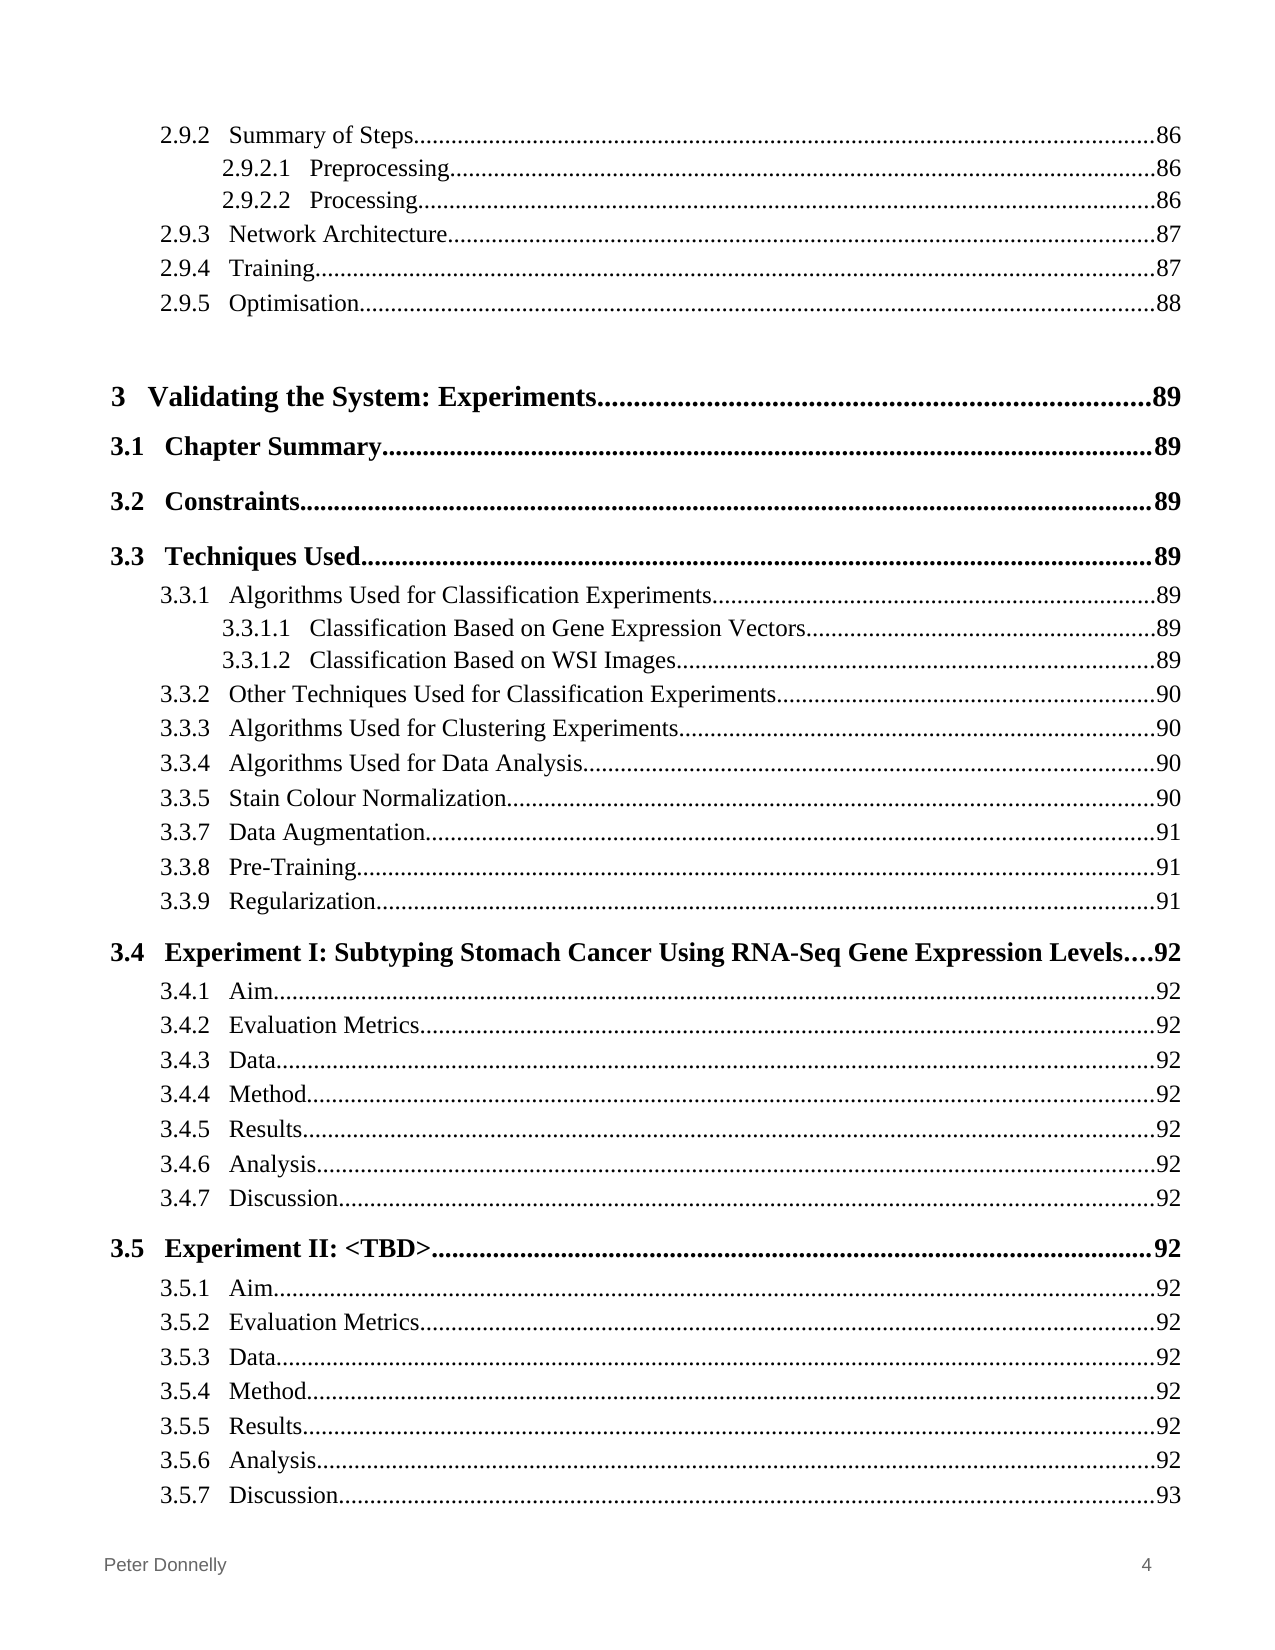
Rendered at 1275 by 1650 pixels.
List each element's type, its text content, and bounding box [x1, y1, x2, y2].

text 3.5.4 Method 92 [154, 1376, 1181, 1405]
text 3.5.1 Aim 92 [154, 1273, 1181, 1301]
text 3.4.4 Method 92 [154, 1079, 1181, 1108]
text 3.4.7 Discussion 92 [154, 1183, 1181, 1212]
text 3.4.5 Results 92 [154, 1114, 1181, 1143]
text 3.3.9 Regularization 91 [154, 886, 1181, 915]
text 3.3.2 Other Techniques Used for Classification Experiments 90 [154, 679, 1181, 708]
text 2.9.2.1 Preprocessing 86 [216, 153, 1181, 182]
text 3.1 Chapter Summary 89 [103, 430, 1181, 461]
text 3.3.5 Stain Colour Normalization 90 [154, 783, 1181, 811]
text 3 Validating the System: Experiments 89 [103, 379, 1181, 412]
text 3.4 Experiment I: Subtyping Stomach Cancer Using RNA-Seq Gene Expression Levels 92 [103, 936, 1181, 967]
text 2.9.5 Optimisation 88 [154, 288, 1181, 317]
text 3.3.3 Algorithms Used for Clustering Experiments 90 [154, 713, 1181, 742]
text 2.9.3 Network Architecture 87 [154, 219, 1181, 248]
text 3.5.2 Evaluation Metrics 92 [154, 1307, 1181, 1336]
text 3.5 Experiment II: <TBD> 92 [103, 1233, 1181, 1264]
text 2.9.2.2 Processing 86 [216, 186, 1181, 214]
text 3.3 Techniques Used 89 [103, 540, 1181, 571]
text 3.5.7 Discussion 93 [154, 1480, 1181, 1509]
text 3.3.7 Data Augmentation 91 [154, 817, 1181, 846]
text 3.5.6 Analysis 92 [154, 1446, 1181, 1474]
text 2.9.4 Training 87 [154, 253, 1181, 282]
text 3.3.1 Algorithms Used for Classification Experiments 89 [154, 580, 1181, 608]
text 3.2 Constraints 89 [103, 485, 1181, 516]
text 3.3.1.2 Classification Based on WSI Images 89 [216, 645, 1181, 674]
text 3.5.3 Data 92 [154, 1342, 1181, 1371]
text 3.3.8 Pre-Training 91 [154, 852, 1181, 881]
text 3.3.1.1 Classification Based on Gene Expression Vectors 89 [216, 613, 1181, 642]
text 3.4.2 Evaluation Metrics 92 [154, 1010, 1181, 1039]
text 2.9.2 Summary of Steps 86 [154, 120, 1181, 148]
text 3.5.5 Results 92 [154, 1411, 1181, 1440]
text 3.3.4 Algorithms Used for Data Analysis 90 [154, 748, 1181, 777]
text 3.4.3 Data 92 [154, 1045, 1181, 1074]
text 3.4.1 Aim 92 [154, 976, 1181, 1004]
text 3.4.6 Analysis 92 [154, 1149, 1181, 1177]
